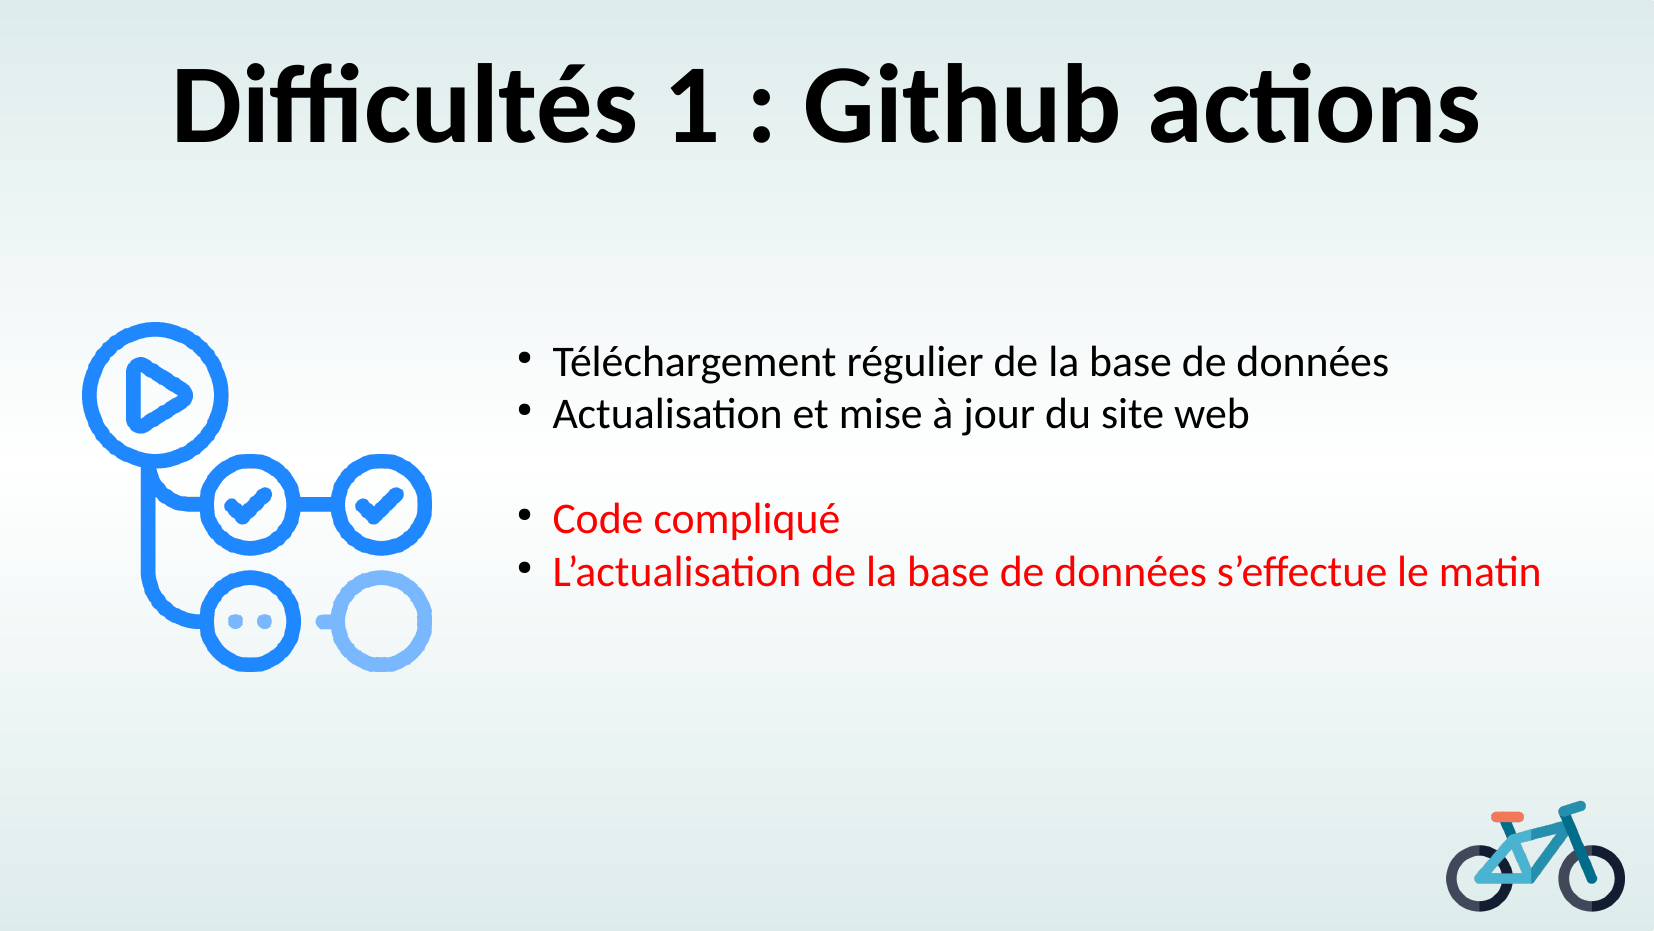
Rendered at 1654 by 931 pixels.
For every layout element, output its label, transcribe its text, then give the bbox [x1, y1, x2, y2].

picture [1446, 767, 1625, 931]
title Difficultés 1 : Github actions [82, 37, 1571, 193]
text_box Téléchargement régulier de la base de données Actualisation et mise à jour du site web Code compliqué L’actualisation de la base de données s’effectue le matin [501, 324, 1565, 650]
picture [82, 322, 432, 672]
